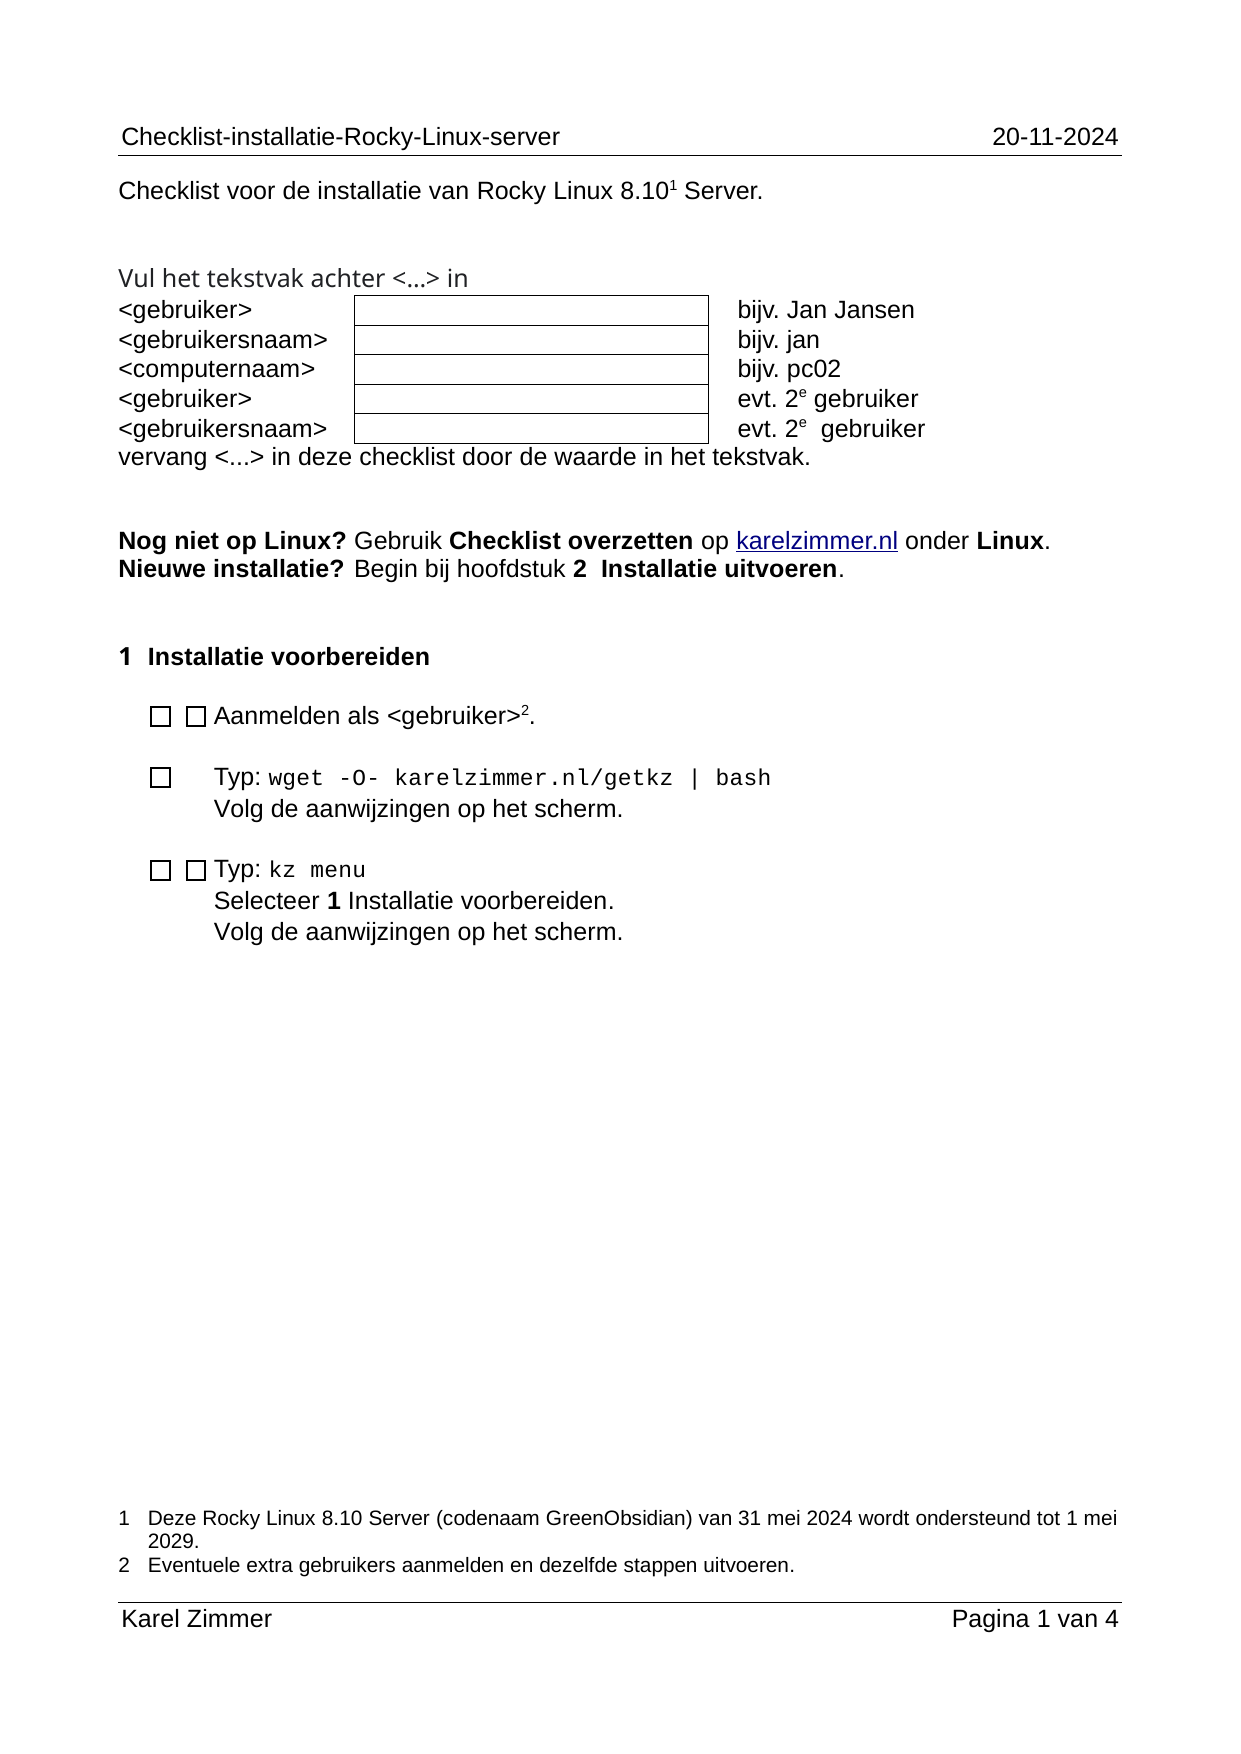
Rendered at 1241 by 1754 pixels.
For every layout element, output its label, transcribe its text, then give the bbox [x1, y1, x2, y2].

table_cell [177, 886, 213, 916]
table_cell Volg de aanwijzingen op het scherm. [213, 916, 1122, 947]
table_cell [142, 731, 177, 762]
text <GEBRUIKERSNaaM> [118, 413, 354, 443]
text bijv. jan [709, 325, 1122, 354]
table_cell [142, 762, 177, 794]
table_cell [177, 824, 213, 854]
table_cell Selecteer 1 Installatie voorbereiden. [213, 886, 1122, 916]
text <gebruikersnaam> [118, 325, 354, 354]
table_cell [177, 762, 213, 794]
table_cell [118, 886, 142, 916]
table_header [177, 701, 213, 731]
text Nog niet op Linux? Gebruik Checklist overzetten op karelzimmer.nl onder Linux. [118, 527, 1122, 555]
table_cell [177, 854, 213, 886]
table_cell [142, 916, 177, 947]
text evt. 2e gebruiker [709, 384, 1122, 413]
text <COMPUTERNAAM> [118, 354, 354, 384]
table_header Aanmelden als <GEBRUIKER>. [213, 701, 1122, 731]
table_cell [142, 794, 177, 824]
table_cell [177, 916, 213, 947]
table_cell [142, 854, 177, 886]
list Installatie voorbereiden [118, 639, 1122, 673]
text vervang <...> in deze checklist door de waarde in het tekstvak. [118, 443, 1122, 471]
table_cell [118, 762, 142, 794]
table_cell Typ: kz menu [213, 854, 1122, 886]
text Deze Rocky Linux 8.10 Server (codenaam GreenObsidian) van 31 mei 2024 wordt ondersteund tot 1 mei 2029. [118, 1506, 1122, 1553]
text bijv. Jan Jansen [709, 295, 1122, 325]
table_cell [118, 731, 142, 762]
text <GEBRUIKER> [118, 295, 354, 325]
text Nieuwe installatie? Begin bij hoofdstuk 2 Installatie uitvoeren. [118, 555, 1122, 583]
table_header [142, 701, 177, 731]
text evt. 2e gebruiker [709, 413, 1122, 443]
table_cell [142, 886, 177, 916]
table_cell [213, 731, 1122, 762]
text <GEBRUIKER> [118, 384, 354, 413]
table_cell [177, 731, 213, 762]
table_cell [118, 824, 142, 854]
table_header [118, 701, 142, 731]
text Vul het tekstvak achter <...> in [118, 261, 1122, 295]
table_cell [118, 794, 142, 824]
table_cell [118, 916, 142, 947]
text bijv. pc02 [709, 354, 1122, 384]
text Checklist voor de installatie van Rocky Linux 8.10 Server. [118, 177, 1122, 205]
table_cell [177, 794, 213, 824]
table_cell [118, 854, 142, 886]
table_cell [213, 824, 1122, 854]
table_cell [142, 824, 177, 854]
table_cell Typ: wget -O- karelzimmer.nl/getkz | bash [213, 762, 1122, 794]
table_cell Volg de aanwijzingen op het scherm. [213, 794, 1122, 824]
